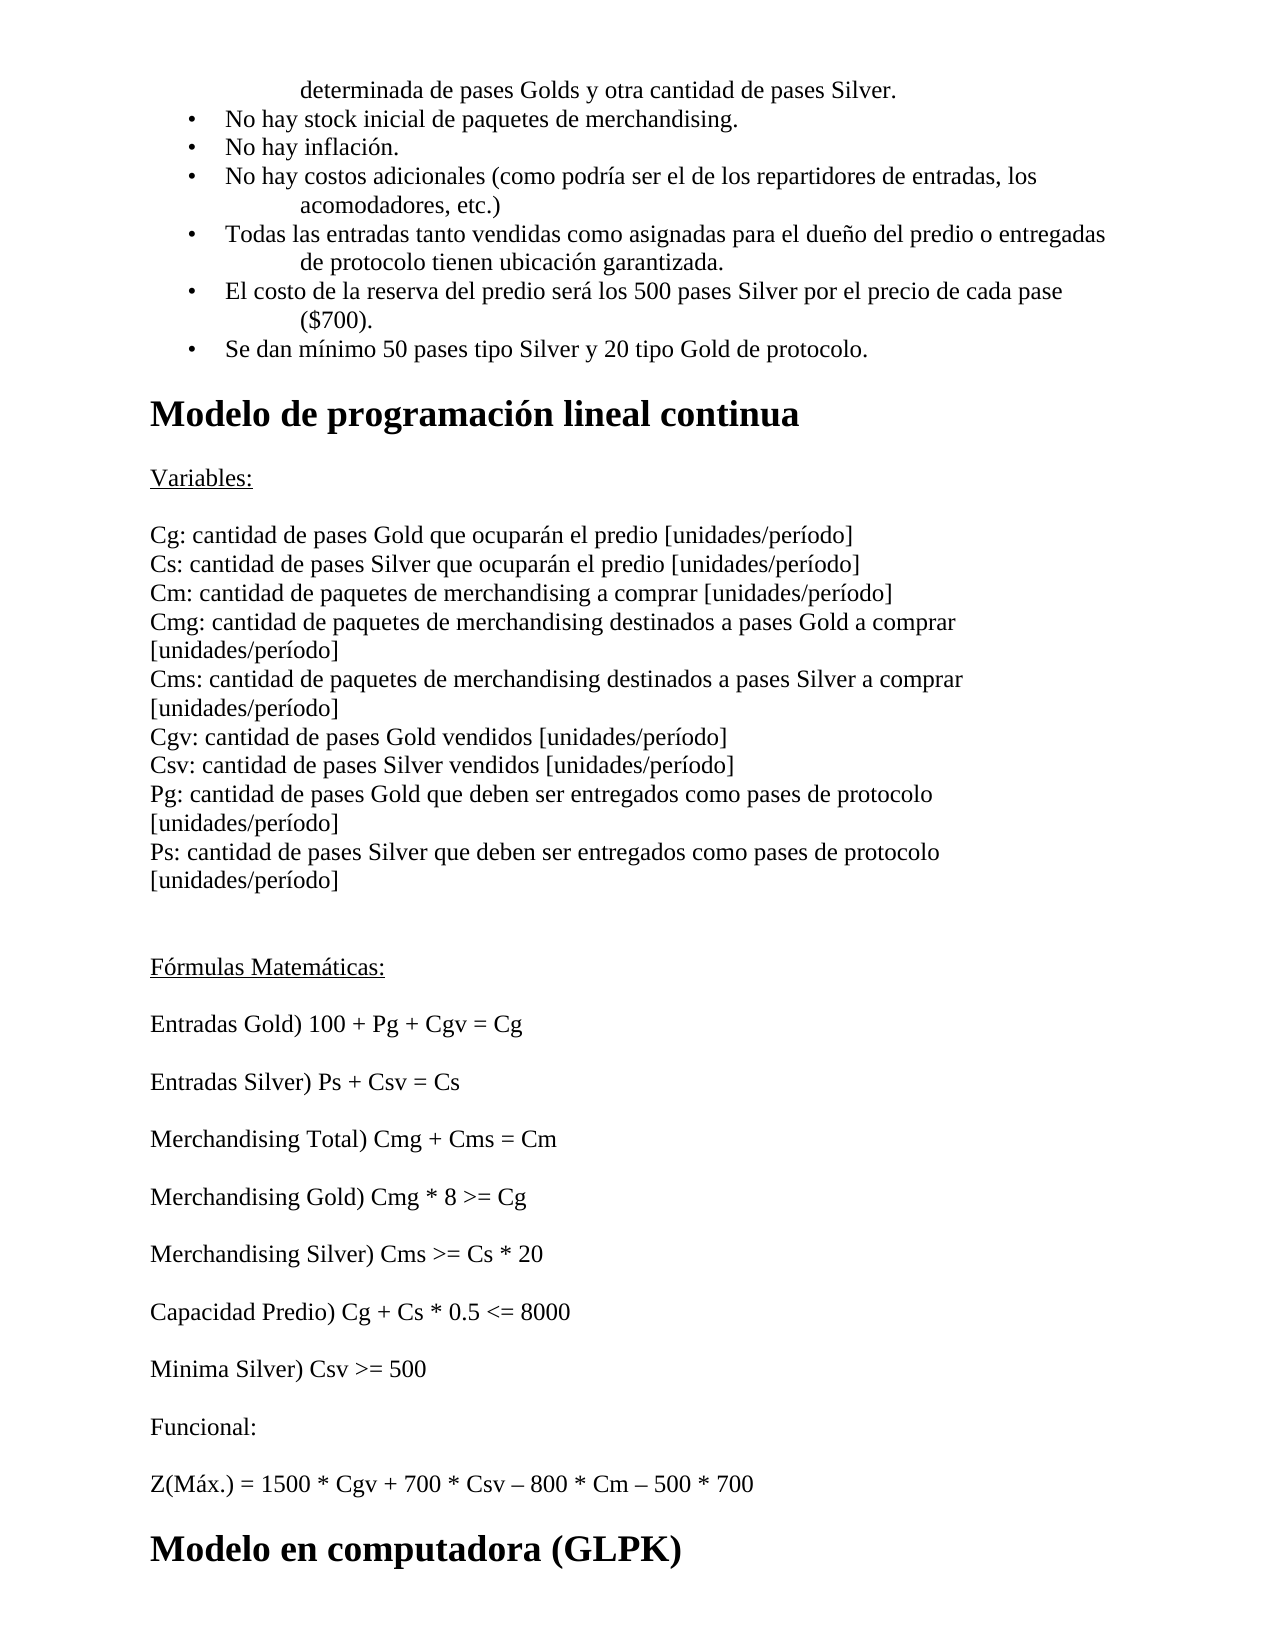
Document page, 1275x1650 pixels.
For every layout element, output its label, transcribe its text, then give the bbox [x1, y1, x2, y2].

text Fórmulas Matemáticas: [150, 952, 1125, 981]
text Cg: cantidad de pases Gold que ocuparán el predio [unidades/período] [150, 521, 1125, 549]
text Cm: cantidad de paquetes de merchandising a comprar [unidades/período] [150, 578, 1125, 607]
text Z(Máx.) = 1500 * Cgv + 700 * Csv – 800 * Cm – 500 * 700 [150, 1469, 1125, 1498]
text Cmg: cantidad de paquetes de merchandising destinados a pases Gold a comprar [unidades/período] [150, 607, 1125, 664]
text Entradas Silver) Ps + Csv = Cs [150, 1067, 1125, 1096]
text Minima Silver) Csv >= 500 [150, 1354, 1125, 1383]
text Cgv: cantidad de pases Gold vendidos [unidades/período] [150, 722, 1125, 751]
text Variables: [150, 463, 1125, 492]
text Pg: cantidad de pases Gold que deben ser entregados como pases de protocolo [unidades/período] [150, 779, 1125, 837]
text Merchandising Silver) Cms >= Cs * 20 [150, 1239, 1125, 1268]
text Csv: cantidad de pases Silver vendidos [unidades/período] [150, 751, 1125, 779]
text Funcional: [150, 1412, 1125, 1441]
list Todas las entradas tanto vendidas como asignadas para el dueño del predio o entregadas de protocolo tienen ubicación garantizada. [187, 219, 1125, 276]
text Cs: cantidad de pases Silver que ocuparán el predio [unidades/período] [150, 549, 1125, 578]
list El costo de la reserva del predio será los 500 pases Silver por el precio de cada pase ($700). [187, 276, 1125, 334]
text Entradas Gold) 100 + Pg + Cgv = Cg [150, 1009, 1125, 1038]
text Merchandising Gold) Cmg * 8 >= Cg [150, 1182, 1125, 1239]
text Modelo en computadora (GLPK) [150, 1527, 1125, 1570]
text Capacidad Predio) Cg + Cs * 0.5 <= 8000 [150, 1297, 1125, 1326]
list No hay stock inicial de paquetes de merchandising. [187, 104, 1125, 132]
list No hay costos adicionales (como podría ser el de los repartidores de entradas, los acomodadores, etc.) [187, 161, 1125, 219]
text Modelo de programación lineal continua [150, 391, 1125, 434]
text Merchandising Total) Cmg + Cms = Cm [150, 1124, 1125, 1182]
list determinada de pases Golds y otra cantidad de pases Silver. [187, 75, 1125, 104]
text Cms: cantidad de paquetes de merchandising destinados a pases Silver a comprar [unidades/período] [150, 664, 1125, 722]
text Ps: cantidad de pases Silver que deben ser entregados como pases de protocolo [unidades/período] [150, 837, 1125, 894]
list No hay inflación. [187, 132, 1125, 161]
list Se dan mínimo 50 pases tipo Silver y 20 tipo Gold de protocolo. [187, 334, 1125, 362]
